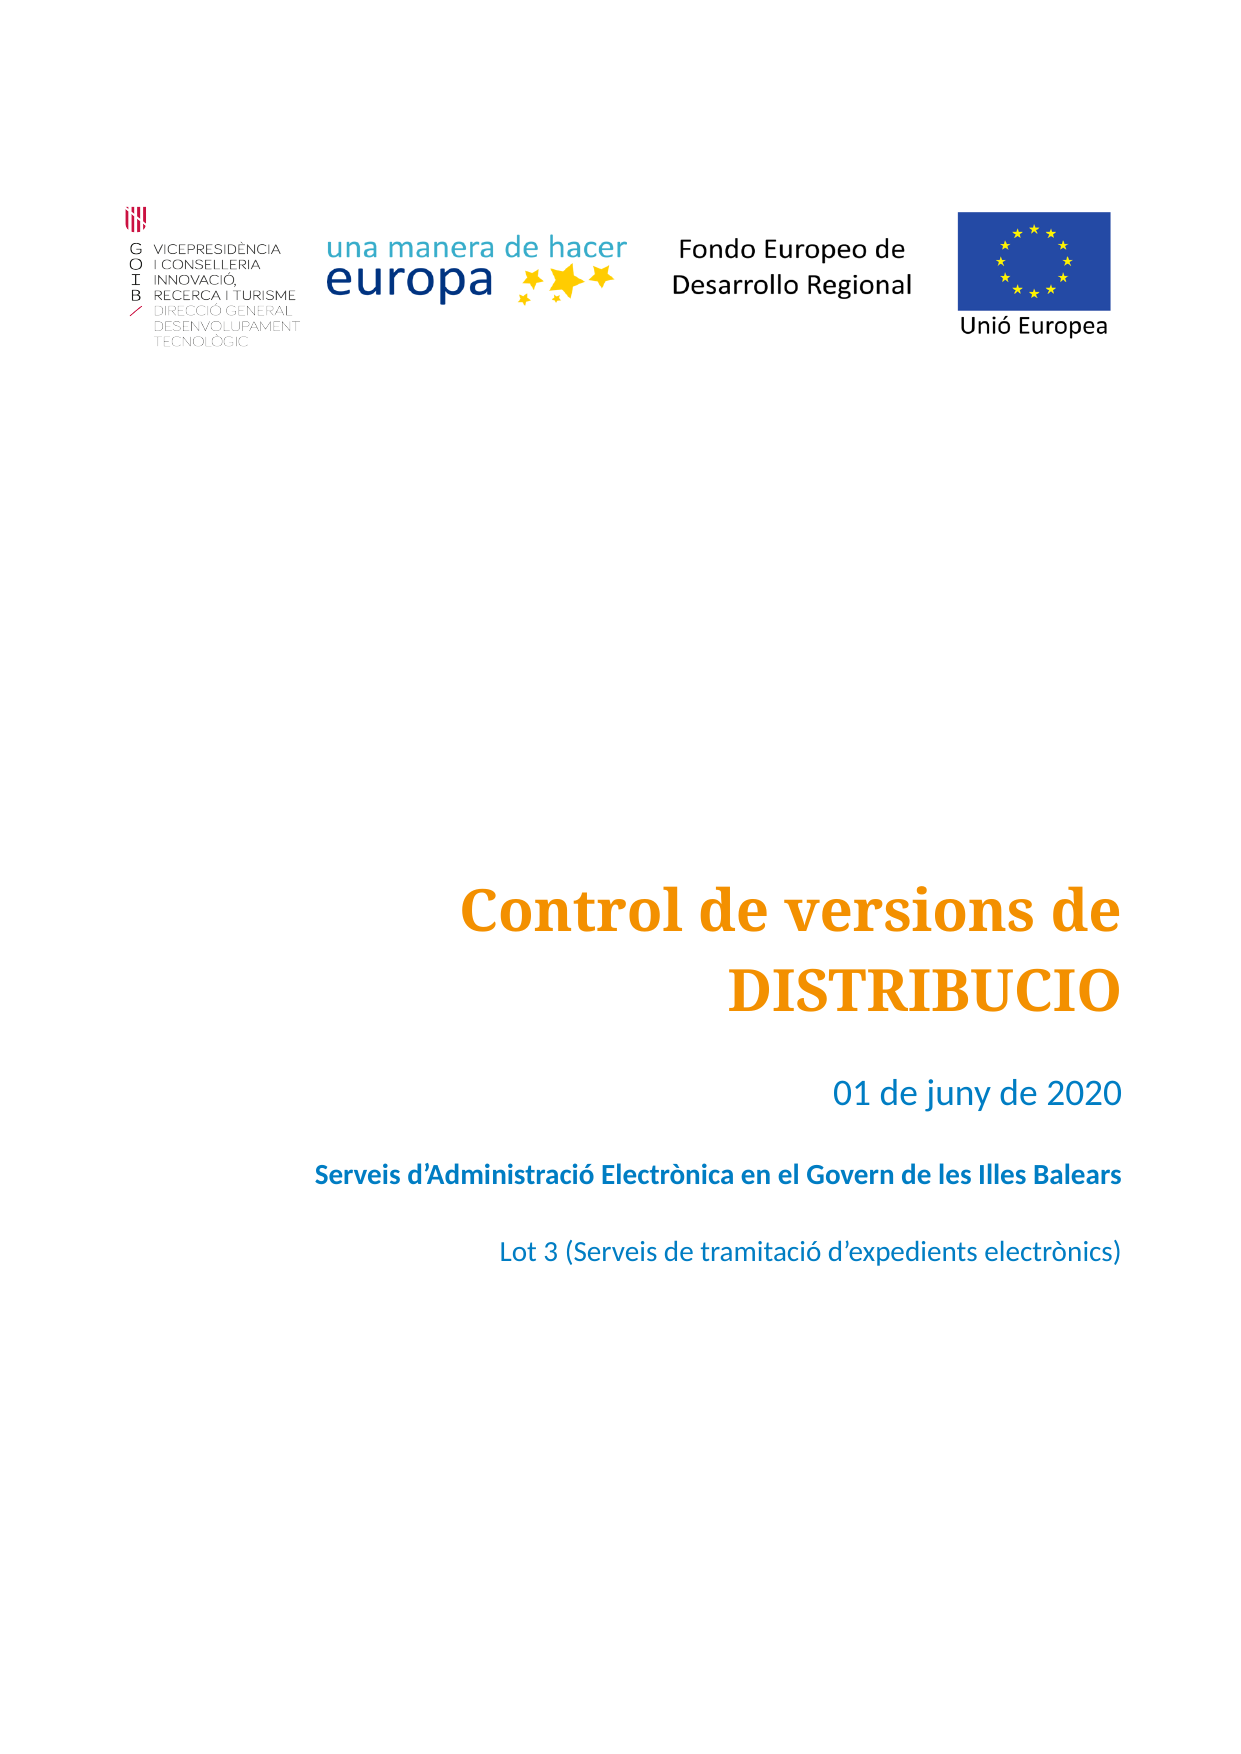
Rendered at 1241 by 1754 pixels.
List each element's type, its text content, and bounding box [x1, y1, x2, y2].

text Serveis d’Administració Electrònica en el Govern de les Illes Balears [118, 1156, 1122, 1192]
text Lot 3 (Serveis de tramitació d’expedients electrònics) [118, 1233, 1122, 1269]
picture [321, 202, 1122, 352]
text 01 de juny de 2020 [118, 1069, 1122, 1115]
text Control de versions de DISTRIBUCIO [118, 869, 1122, 1028]
picture [118, 202, 308, 351]
